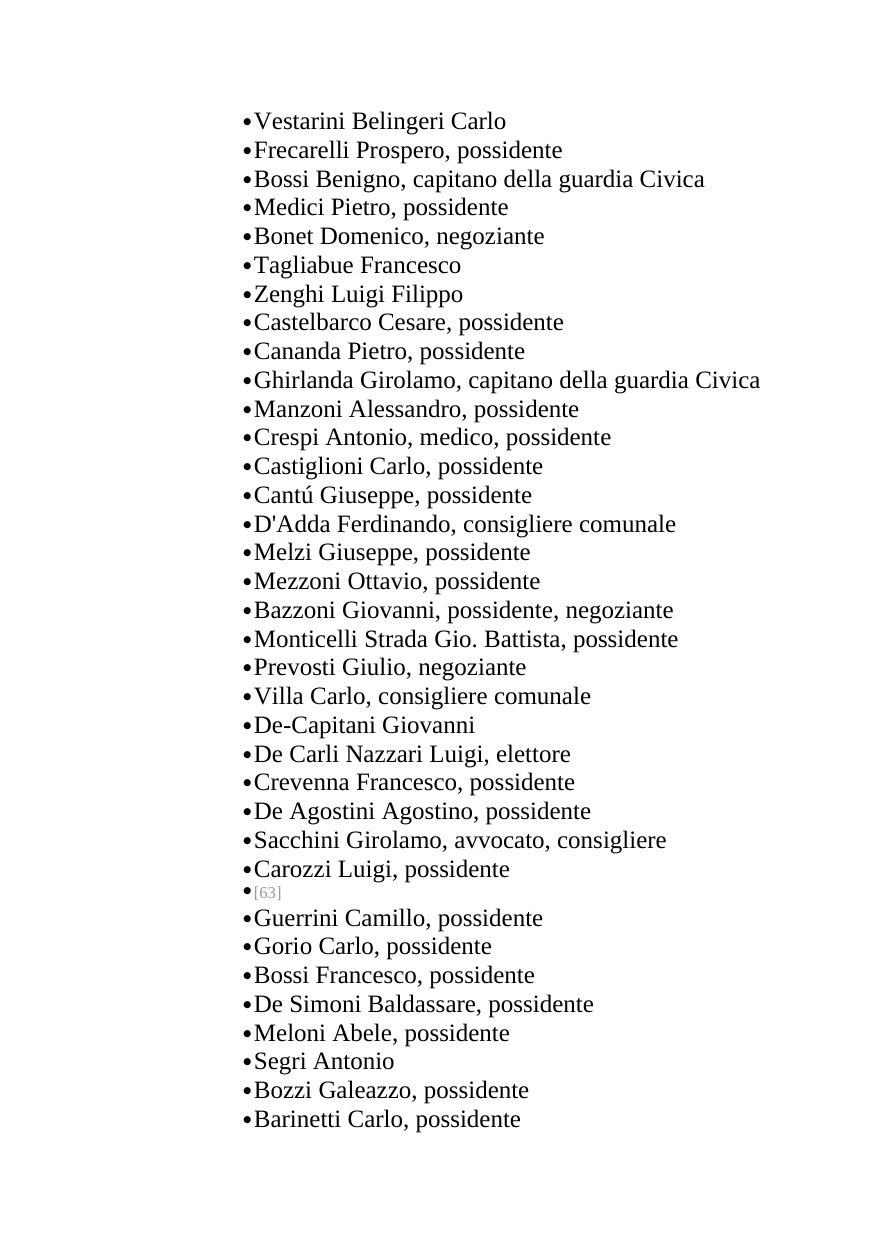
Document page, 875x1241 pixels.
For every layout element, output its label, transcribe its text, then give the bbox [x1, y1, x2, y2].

list Castelbarco Cesare, possidente [244, 307, 768, 336]
list Bozzi Galeazzo, possidente [244, 1075, 768, 1104]
list De Carli Nazzari Luigi, elettore [244, 739, 768, 767]
list Gorio Carlo, possidente [244, 931, 768, 960]
list Castiglioni Carlo, possidente [244, 451, 768, 480]
list D'Adda Ferdinando, consigliere comunale [244, 509, 768, 537]
list Villa Carlo, consigliere comunale [244, 681, 768, 710]
list Manzoni Alessandro, possidente [244, 394, 768, 422]
list Bossi Benigno, capitano della guardia Civica [244, 164, 768, 192]
list Monticelli Strada Gio. Battista, possidente [244, 624, 768, 652]
list Meloni Abele, possidente [244, 1018, 768, 1046]
list [63] [244, 882, 768, 903]
list Barinetti Carlo, possidente [244, 1104, 768, 1133]
list Crevenna Francesco, possidente [244, 767, 768, 796]
list Bazzoni Giovanni, possidente, negoziante [244, 595, 768, 624]
list Zenghi Luigi Filippo [244, 279, 768, 307]
list Cananda Pietro, possidente [244, 336, 768, 365]
list De Agostini Agostino, possidente [244, 796, 768, 825]
list Mezzoni Ottavio, possidente [244, 566, 768, 595]
list Segri Antonio [244, 1046, 768, 1075]
list Prevosti Giulio, negoziante [244, 652, 768, 681]
list Medici Pietro, possidente [244, 192, 768, 221]
list Cantú Giuseppe, possidente [244, 480, 768, 509]
list Carozzi Luigi, possidente [244, 854, 768, 882]
list Sacchini Girolamo, avvocato, consigliere [244, 825, 768, 854]
list De-Capitani Giovanni [244, 710, 768, 739]
list De Simoni Baldassare, possidente [244, 989, 768, 1018]
list Bonet Domenico, negoziante [244, 221, 768, 250]
list Crespi Antonio, medico, possidente [244, 422, 768, 451]
list Ghirlanda Girolamo, capitano della guardia Civica [244, 365, 768, 394]
list Vestarini Belingeri Carlo [244, 106, 768, 135]
list Melzi Giuseppe, possidente [244, 537, 768, 566]
list Bossi Francesco, possidente [244, 960, 768, 989]
list Frecarelli Prospero, possidente [244, 135, 768, 164]
list Guerrini Camillo, possidente [244, 903, 768, 931]
list Tagliabue Francesco [244, 250, 768, 279]
